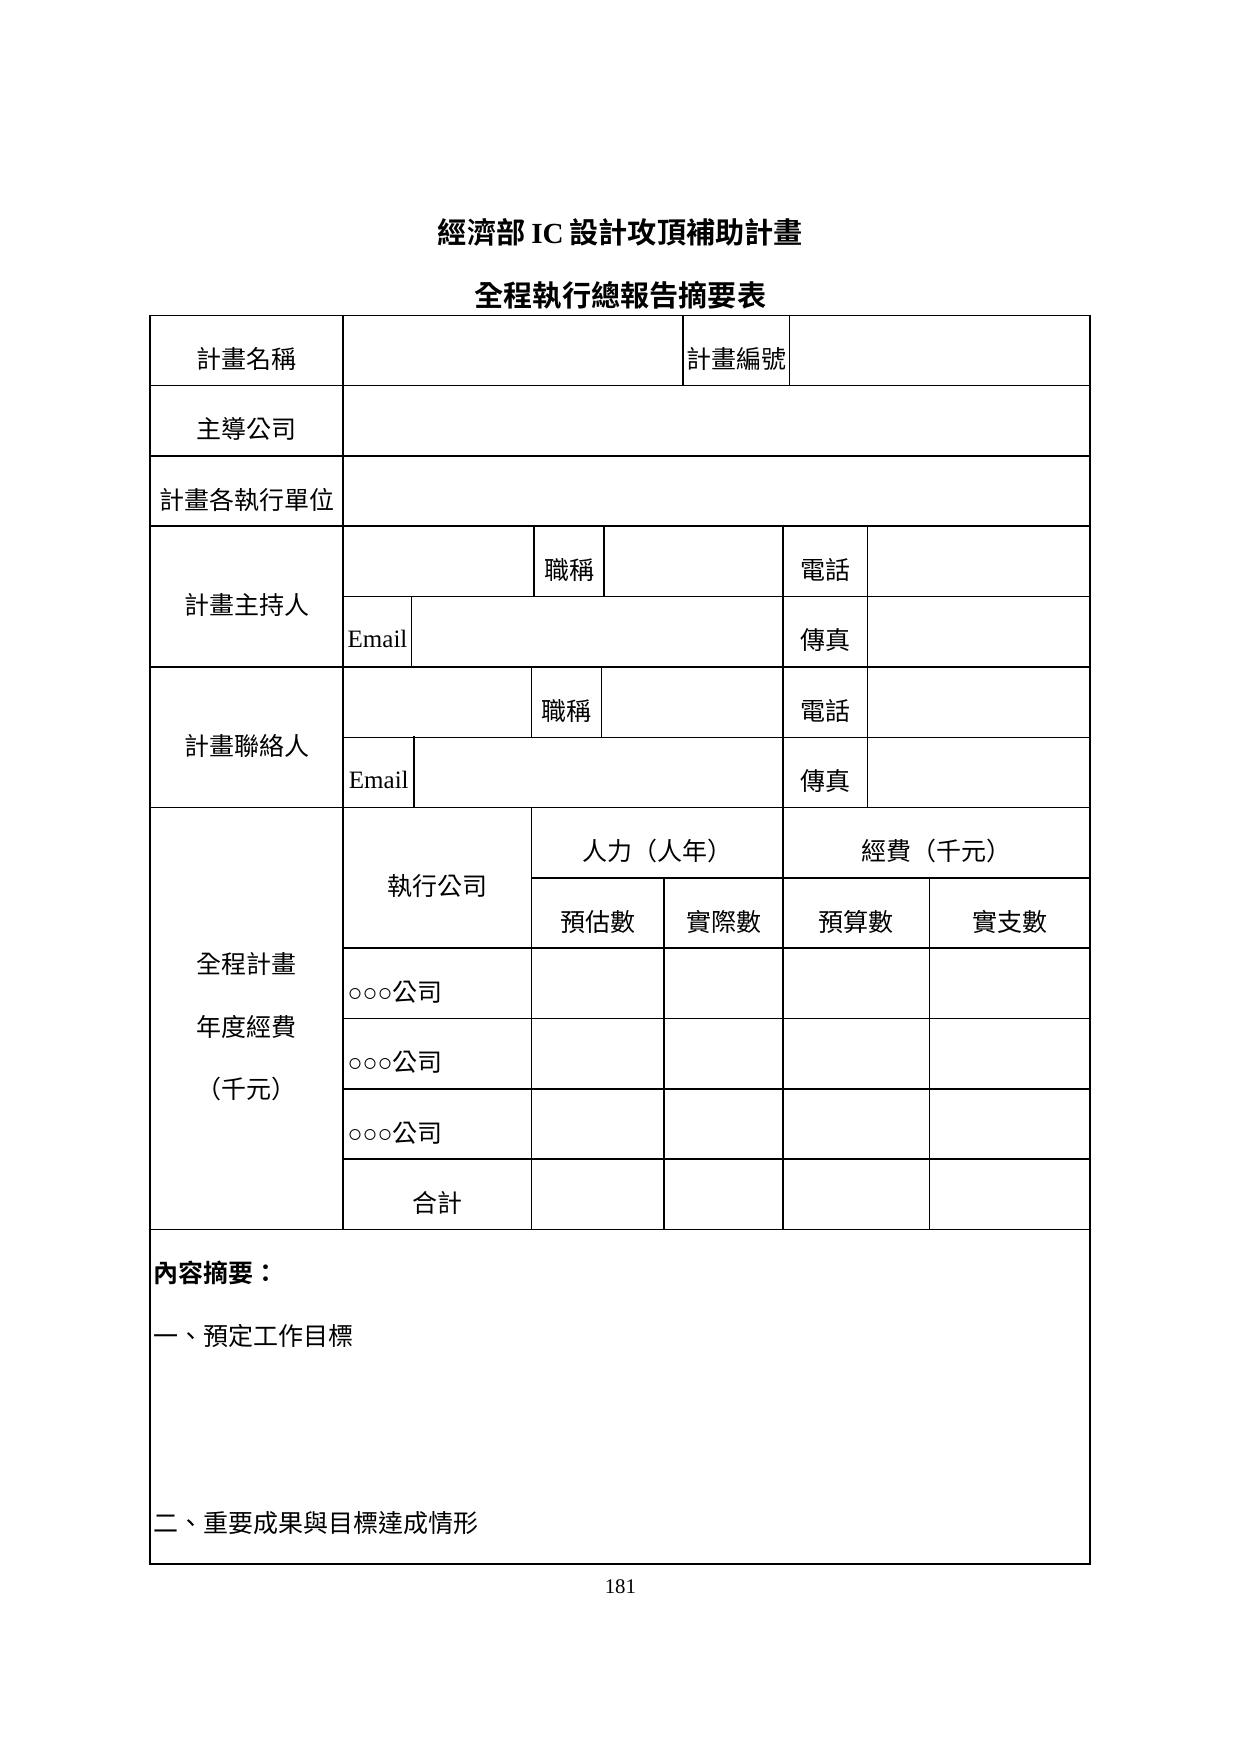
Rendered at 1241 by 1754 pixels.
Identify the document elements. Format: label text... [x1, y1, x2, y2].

table_cell 電話 [784, 527, 867, 596]
table_cell 預估數 [532, 879, 663, 947]
table_cell ○○○公司 [344, 1019, 531, 1088]
table_cell [344, 668, 531, 736]
table_cell 傳真 [784, 738, 867, 807]
text 經濟部IC設計攻頂補助計畫 [150, 189, 1090, 252]
table_cell [532, 1090, 663, 1158]
table_cell [532, 949, 663, 1018]
table_cell [930, 949, 1089, 1018]
table_cell Email [344, 738, 413, 807]
table_cell 合計 [344, 1160, 531, 1228]
table_cell 實支數 [930, 879, 1089, 947]
table_cell 主導公司 [151, 386, 342, 455]
table_cell [930, 1090, 1089, 1158]
table_cell [665, 949, 782, 1018]
table_cell [532, 1019, 663, 1088]
table_cell 電話 [784, 668, 867, 736]
table_cell 預算數 [784, 879, 929, 947]
table_cell 職稱 [532, 668, 601, 736]
table_cell [665, 1160, 782, 1228]
table_cell [605, 527, 782, 596]
table_header [790, 316, 1089, 385]
table_cell [415, 738, 782, 807]
table_cell 人力（人年） [532, 808, 782, 877]
table_cell 計畫各執行單位 [151, 457, 342, 525]
table_cell [665, 1019, 782, 1088]
table_cell 實際數 [665, 879, 782, 947]
table_cell [602, 668, 782, 736]
table_cell ○○○公司 [344, 1090, 531, 1158]
table_header 計畫名稱 [151, 316, 342, 385]
table_cell [868, 668, 1089, 736]
table_cell [532, 1160, 663, 1228]
table_cell 內容摘要： 一、預定工作目標 二、重要成果與目標達成情形 [151, 1230, 1089, 1563]
table_cell 職稱 [535, 527, 603, 596]
table_cell ○○○公司 [344, 949, 531, 1018]
table_cell [930, 1019, 1089, 1088]
table_cell [412, 597, 782, 666]
table_cell [344, 527, 533, 596]
table_cell [868, 527, 1089, 596]
table_cell [868, 738, 1089, 807]
table_cell [344, 386, 1089, 455]
table_cell 傳真 [784, 597, 867, 666]
table_cell [784, 1090, 929, 1158]
table_cell [784, 1019, 929, 1088]
table_cell 經費（千元） [784, 808, 1089, 877]
table_cell [784, 1160, 929, 1228]
table_cell Email [344, 597, 411, 666]
table_cell 計畫主持人 [151, 527, 342, 666]
table_cell [344, 457, 1089, 525]
table_cell [665, 1090, 782, 1158]
text 全程執行總報告摘要表 [150, 252, 1090, 314]
table_cell [930, 1160, 1089, 1228]
table_header 計畫編號 [684, 316, 789, 385]
table_cell [868, 597, 1089, 666]
table_header [344, 316, 682, 385]
table_cell 執行公司 [344, 808, 531, 947]
table_cell 計畫聯絡人 [151, 668, 342, 807]
table_cell 全程計畫 年度經費 （千元） [151, 808, 342, 1228]
table_cell [784, 949, 929, 1018]
